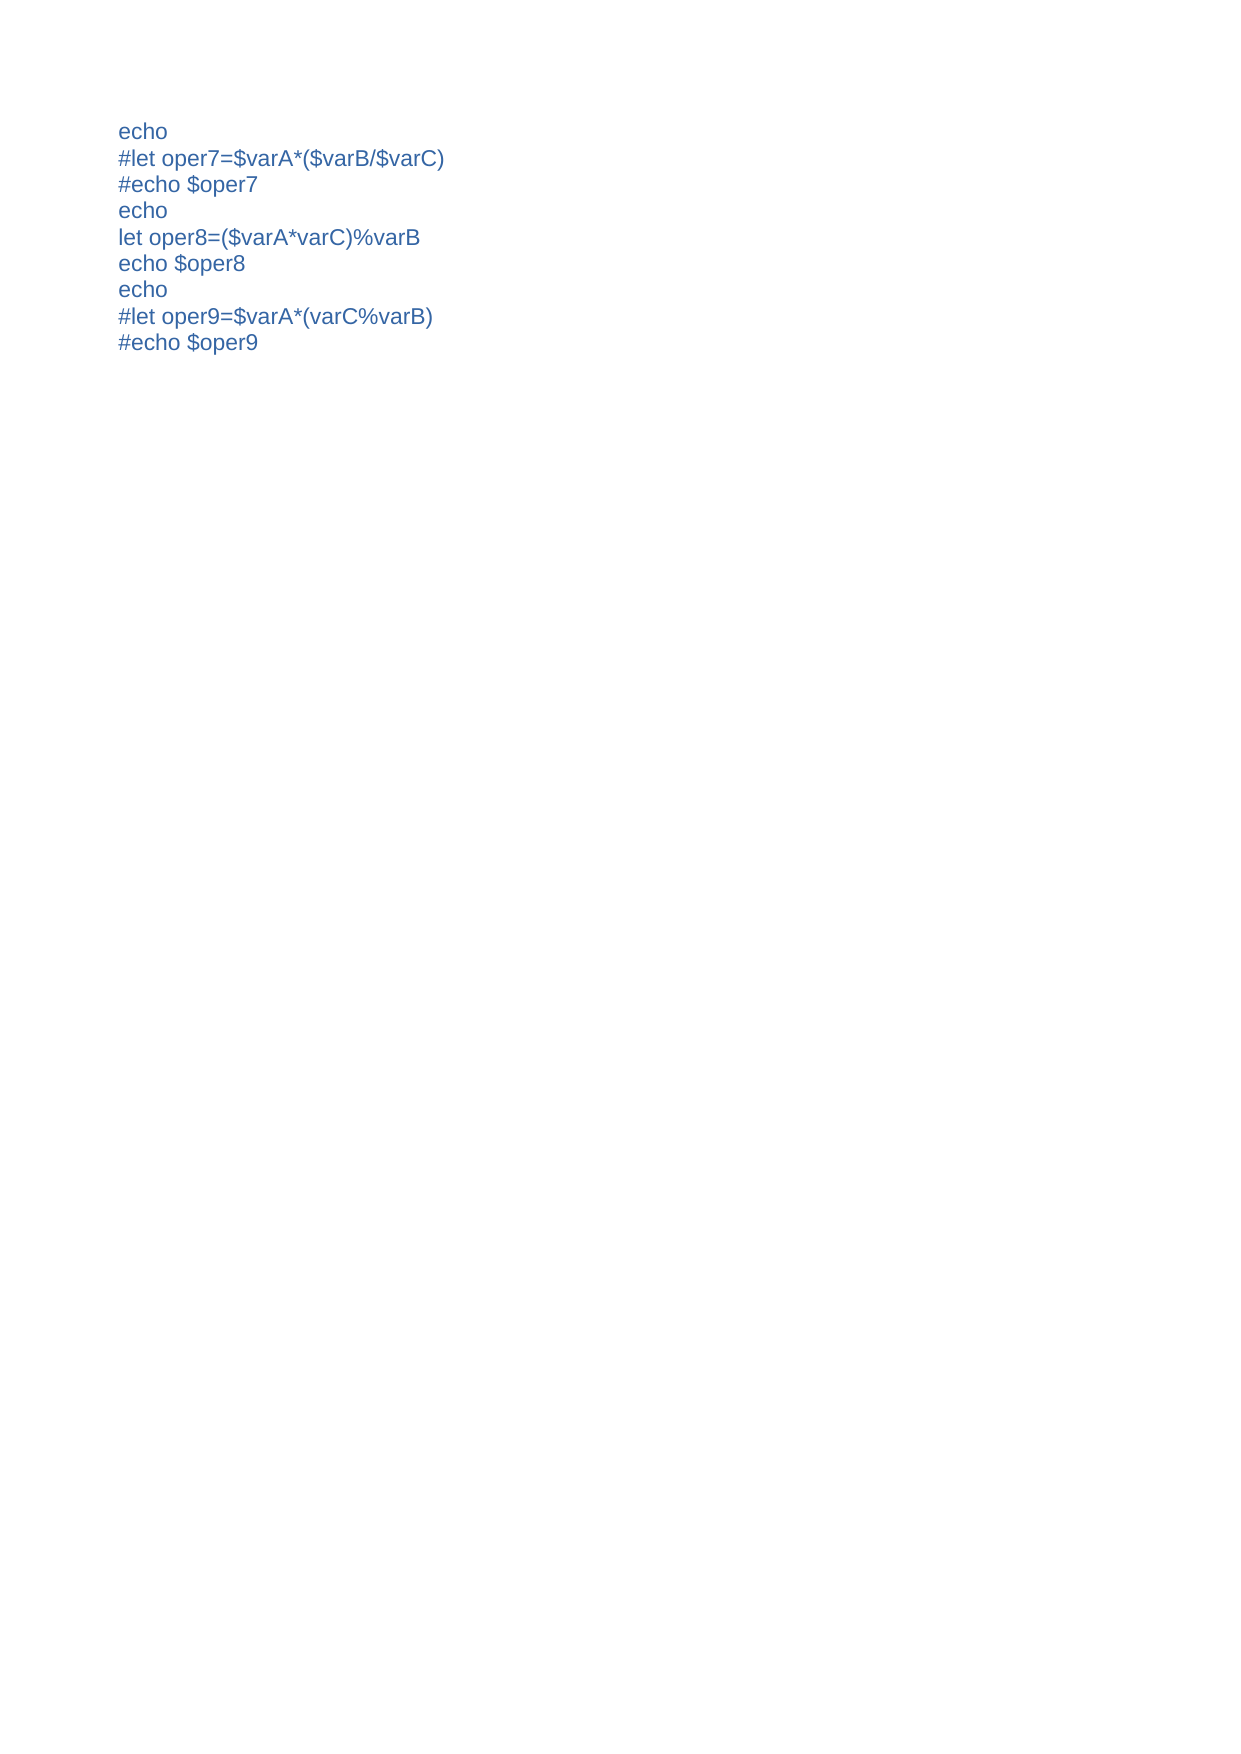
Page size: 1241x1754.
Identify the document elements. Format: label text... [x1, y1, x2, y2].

text echo $oper8 [118, 250, 1122, 276]
text #echo $oper7 [118, 171, 1122, 197]
text let oper8=($varA*varC)%varB [118, 223, 1122, 250]
text #let oper9=$varA*(varC%varB) [118, 303, 1122, 329]
text echo [118, 197, 1122, 223]
text #let oper7=$varA*($varB/$varC) [118, 144, 1122, 171]
text echo [118, 118, 1122, 144]
text echo [118, 276, 1122, 303]
text #echo $oper9 [118, 329, 1122, 355]
